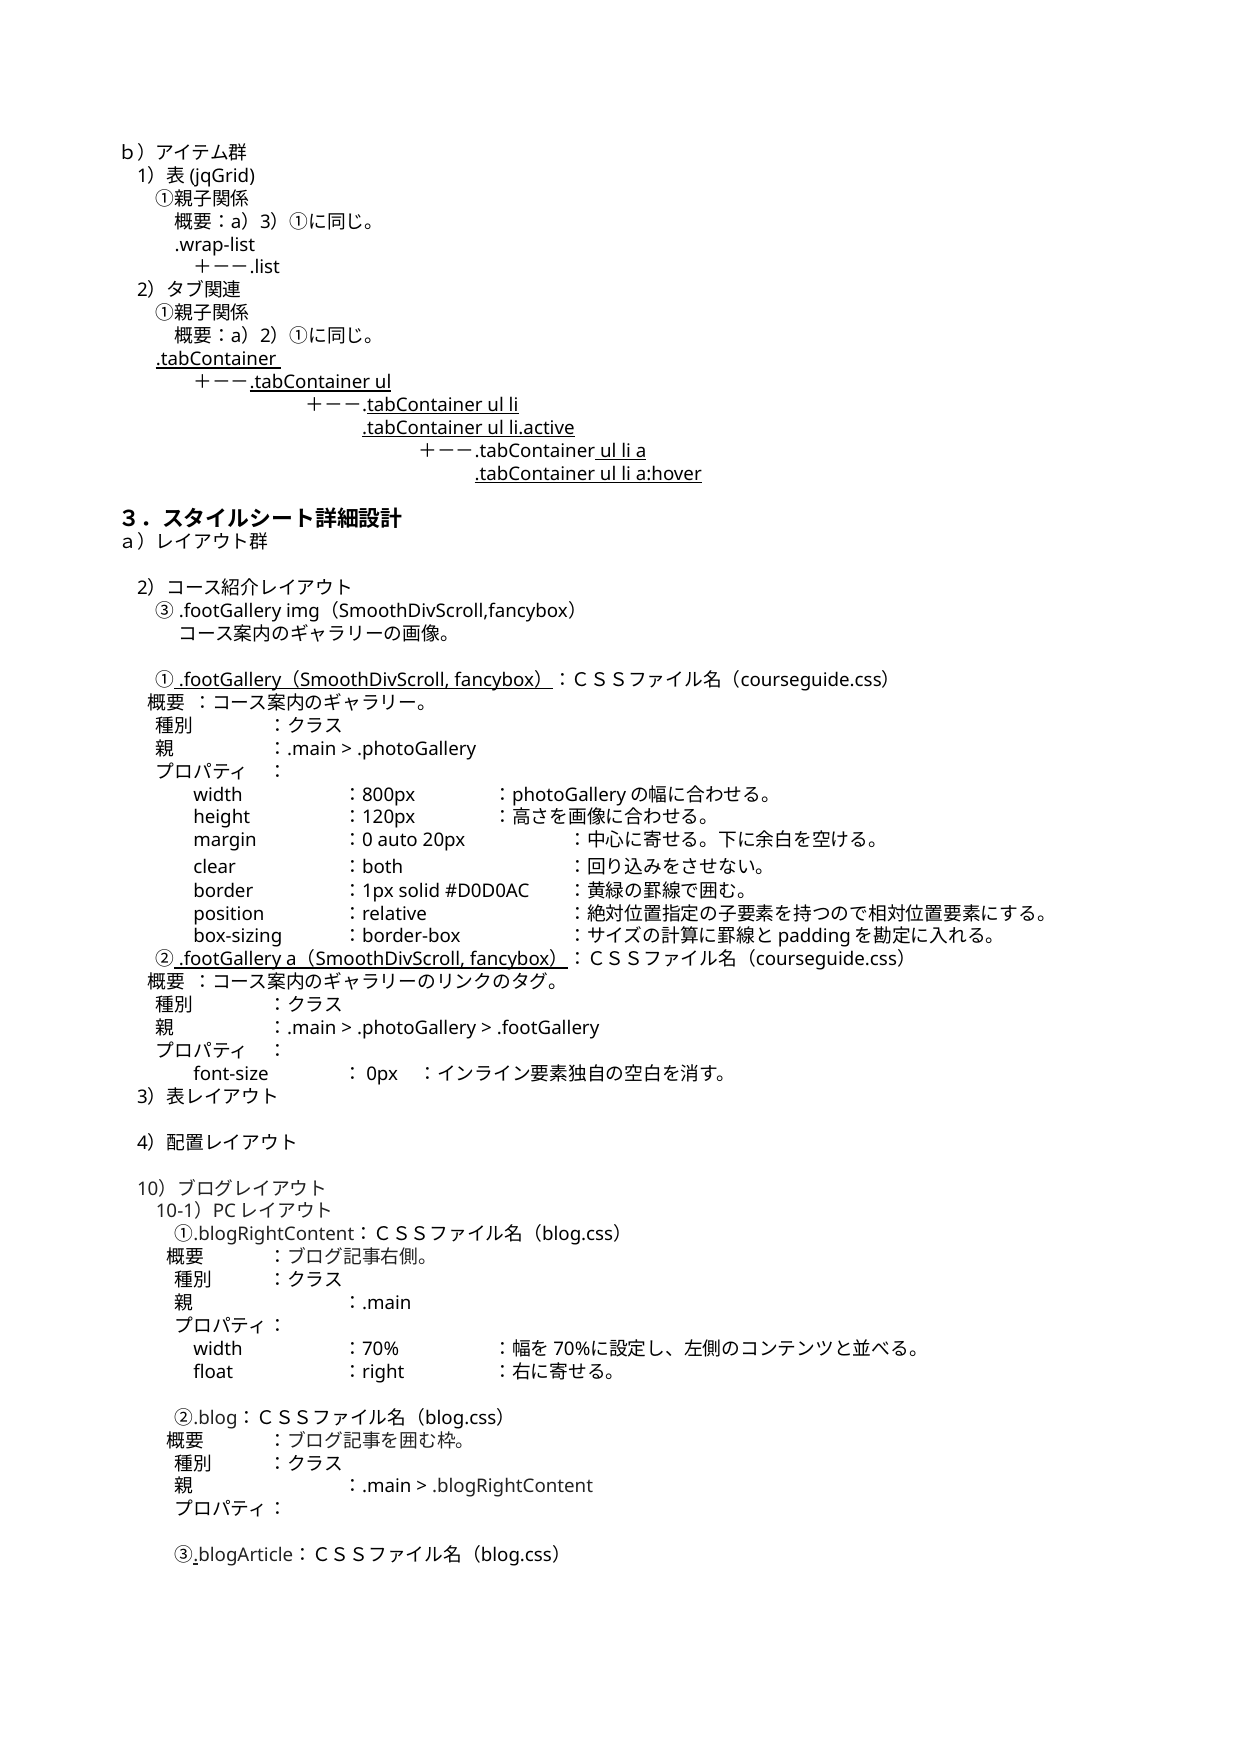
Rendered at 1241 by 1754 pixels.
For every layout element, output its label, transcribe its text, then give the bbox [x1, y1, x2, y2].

text 親 ：.main > .photoGallery > .footGallery [118, 1016, 1122, 1039]
text 2）コース紹介レイアウト [118, 576, 1122, 599]
text clear ：both ：回り込みをさせない。 [118, 851, 1122, 879]
text 2）タブ関連 [118, 278, 1122, 301]
text ＋－－.tabContainer ul li a [118, 439, 1122, 462]
text 種別 ：クラス [118, 993, 1122, 1016]
text width ：800px ：photoGalleryの幅に合わせる。 [118, 783, 1122, 806]
text ② .footGallery a（SmoothDivScroll, fancybox）：ＣＳＳファイル名（courseguide.css） [118, 947, 1122, 970]
text 概要 ：コース案内のギャラリー。 [118, 691, 1122, 714]
text 親 ：.main [118, 1291, 1122, 1314]
text ① .footGallery（SmoothDivScroll, fancybox）：ＣＳＳファイル名（courseguide.css） [118, 668, 1122, 691]
text 種別 ：クラス [118, 714, 1122, 737]
text ①親子関係 [118, 187, 1122, 210]
text 10-1）PCレイアウト [118, 1199, 1122, 1222]
text プロパティ ： [118, 760, 1122, 783]
text 概要：a）2）①に同じ。 [118, 324, 1122, 347]
text width ：70% ：幅を70%に設定し、左側のコンテンツと並べる。 [118, 1337, 1122, 1360]
text 概要 ：コース案内のギャラリーのリンクのタグ。 [118, 970, 1122, 993]
text プロパティ ： [118, 1039, 1122, 1062]
text ①親子関係 [118, 301, 1122, 324]
text ｂ）アイテム群 [118, 141, 1122, 164]
text float ：right ：右に寄せる。 [118, 1360, 1122, 1383]
text font-size ： 0px ：インライン要素独自の空白を消す。 [118, 1062, 1122, 1085]
text ③ .footGallery img（SmoothDivScroll,fancybox） [118, 599, 1122, 622]
text border ：1px solid #D0D0AC ：黄緑の罫線で囲む。 [118, 879, 1122, 902]
text ＋－－.tabContainer ul [118, 370, 1122, 393]
text .tabContainer ul li.active [118, 416, 1122, 439]
text 親 ：.main > .blogRightContent [118, 1474, 1122, 1497]
text ③.blogArticle：ＣＳＳファイル名（blog.css） [118, 1543, 1122, 1566]
text 3）表レイアウト [118, 1085, 1122, 1108]
text ＋－－.tabContainer ul li [118, 393, 1122, 416]
text box-sizing ：border-box ：サイズの計算に罫線とpaddingを勘定に入れる。 [118, 924, 1122, 947]
text コース案内のギャラリーの画像。 [118, 622, 1122, 645]
text height ：120px ：高さを画像に合わせる。 [118, 806, 1122, 828]
text .tabContainer [118, 347, 1122, 370]
text ②.blog：ＣＳＳファイル名（blog.css） [118, 1406, 1122, 1429]
text 種別 ：クラス [118, 1268, 1122, 1291]
text margin ：0 auto 20px ：中心に寄せる。下に余白を空ける。 [118, 828, 1122, 851]
text position ：relative ：絶対位置指定の子要素を持つので相対位置要素にする。 [118, 902, 1122, 924]
text .wrap-list [118, 233, 1122, 256]
text ＋－－.list [118, 256, 1122, 278]
text 親 ：.main > .photoGallery [118, 737, 1122, 760]
text .tabContainer ul li a:hover [118, 462, 1122, 485]
text 10）ブログレイアウト [118, 1177, 1122, 1199]
text プロパティ ： [118, 1497, 1122, 1520]
text 種別 ：クラス [118, 1452, 1122, 1474]
text 1）表 (jqGrid) [118, 164, 1122, 187]
text ａ）レイアウト群 [118, 531, 1122, 553]
text ３．スタイルシート詳細設計 [118, 508, 1122, 531]
text 概要：a）3）①に同じ。 [118, 210, 1122, 233]
text 4）配置レイアウト [118, 1131, 1122, 1154]
text 概要 ：ブログ記事右側。 [118, 1245, 1122, 1268]
text プロパティ ： [118, 1314, 1122, 1337]
text ①.blogRightContent：ＣＳＳファイル名（blog.css） [118, 1222, 1122, 1245]
text 概要 ：ブログ記事を囲む枠。 [118, 1429, 1122, 1452]
